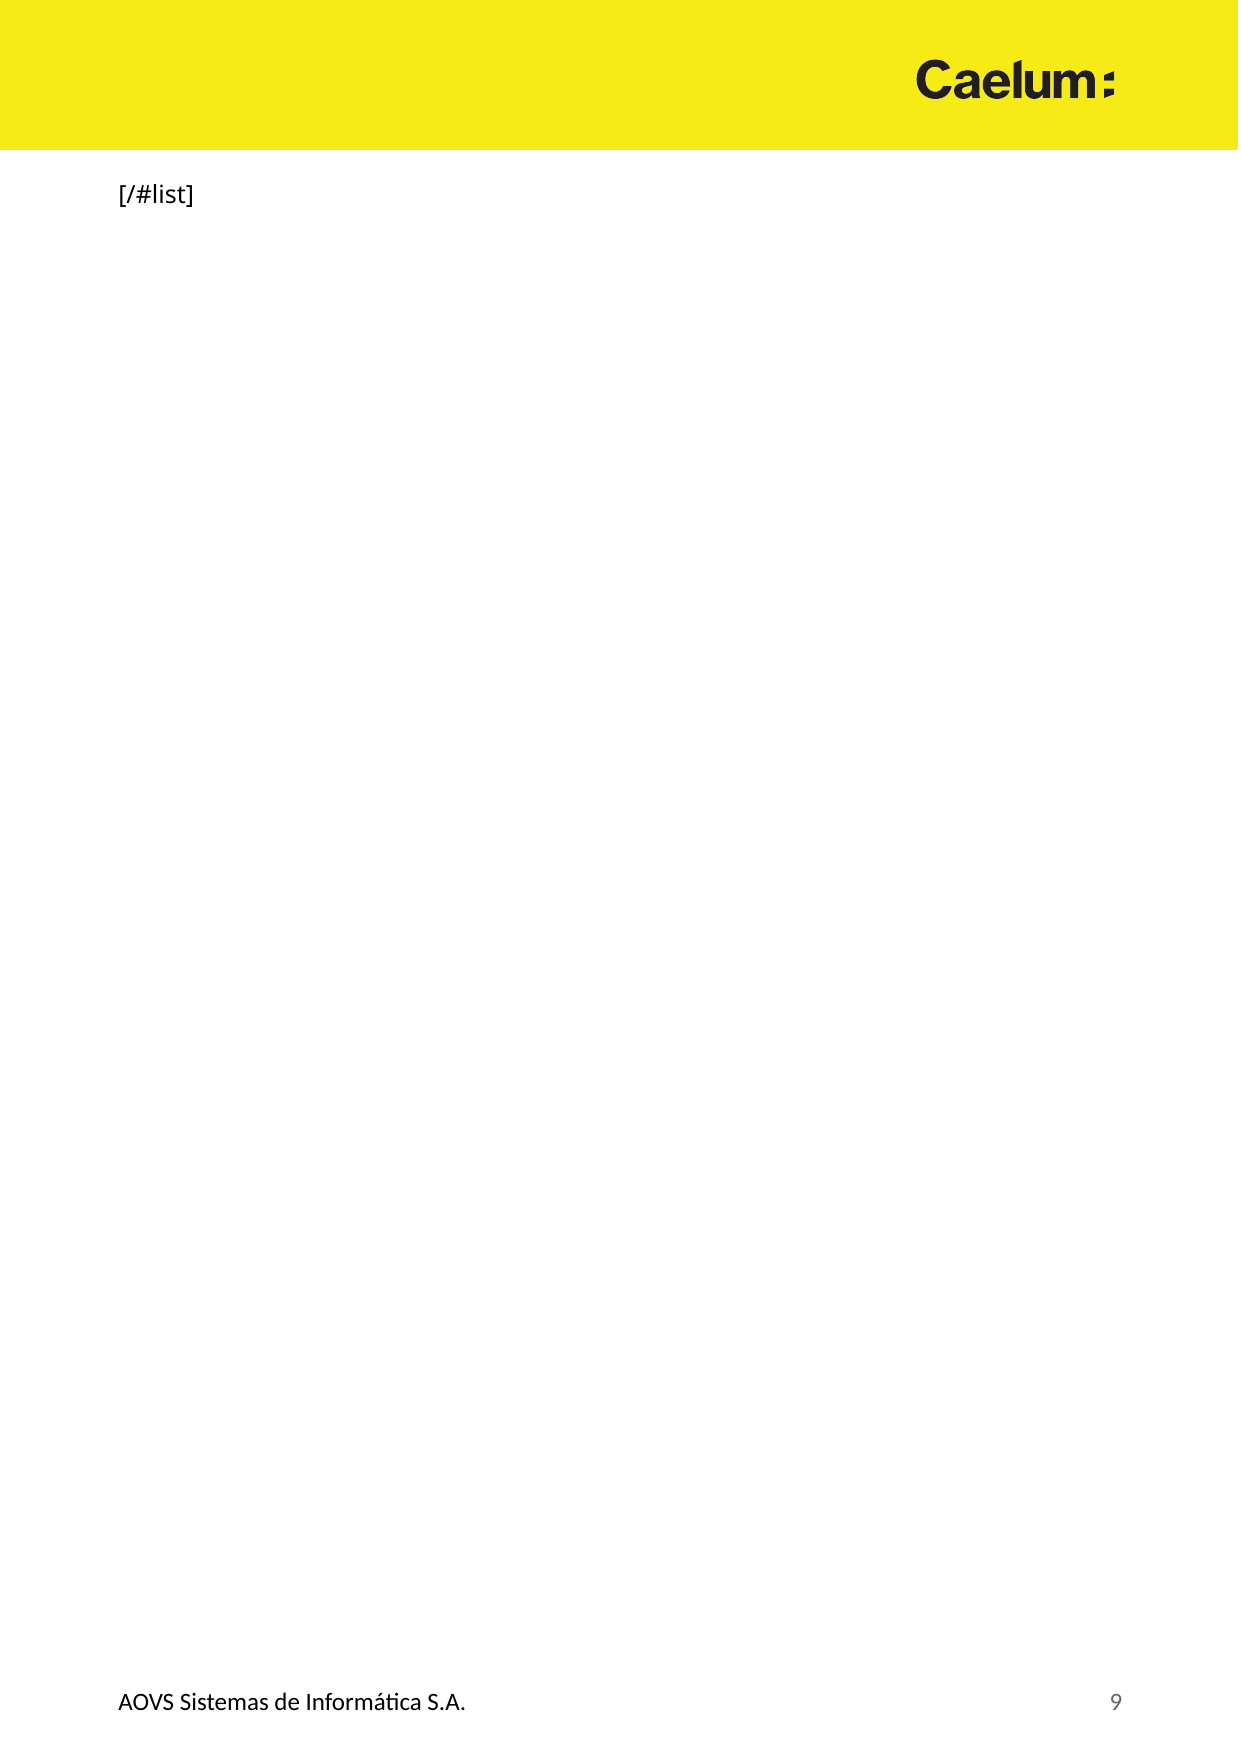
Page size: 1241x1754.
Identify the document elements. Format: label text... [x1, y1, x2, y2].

picture [882, 20, 1149, 139]
text [/#list] [118, 176, 1122, 210]
